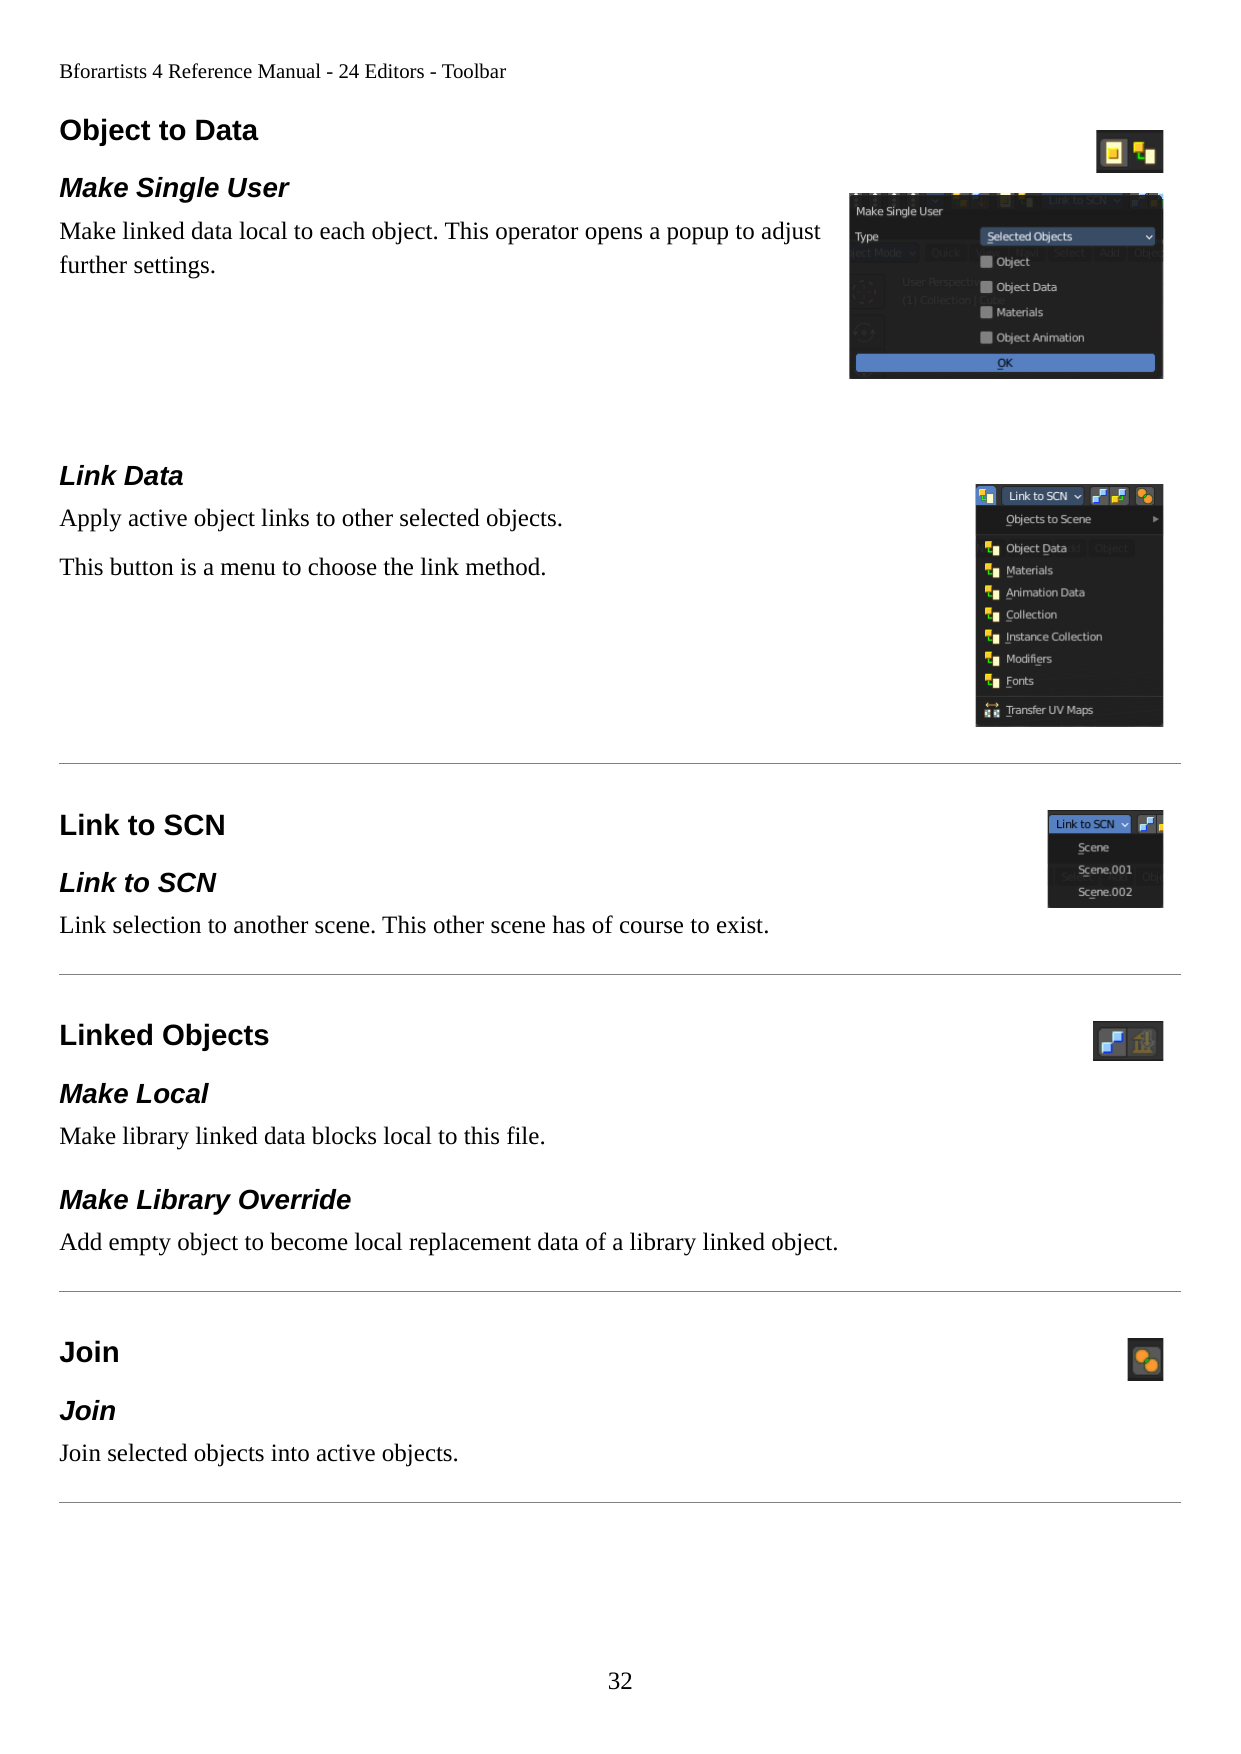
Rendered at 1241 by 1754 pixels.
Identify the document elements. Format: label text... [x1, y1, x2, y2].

subtitle Link Data [59, 459, 1181, 491]
subtitle Object to Data [59, 113, 1181, 146]
text Link selection to another scene. This other scene has of course to exist. [59, 911, 1181, 939]
subtitle Make Local [59, 1077, 1181, 1109]
picture [849, 193, 1164, 379]
subtitle Link to SCN [59, 807, 1181, 841]
picture [1127, 1338, 1164, 1381]
text Make linked data local to each object. This operator opens a popup to adjust further settings. [59, 216, 849, 279]
subtitle Link to SCN [59, 866, 1047, 898]
picture [1093, 1021, 1164, 1061]
text Join selected objects into active objects. [59, 1438, 1181, 1467]
subtitle Join [59, 1394, 1181, 1426]
text Add empty object to become local replacement data of a library linked object. [59, 1227, 1181, 1256]
subtitle Make Single User [59, 171, 1181, 203]
subtitle Make Library Override [59, 1183, 1181, 1215]
picture [1096, 130, 1164, 173]
picture [975, 484, 1164, 727]
text This button is a menu to choose the link method. [59, 552, 975, 581]
text Apply active object links to other selected objects. [59, 503, 975, 532]
picture [1047, 810, 1164, 908]
subtitle Join [59, 1335, 1181, 1369]
subtitle Linked Objects [59, 1018, 1181, 1052]
text Make library linked data blocks local to this file. [59, 1121, 1181, 1150]
subtitle [1164, 866, 1181, 898]
